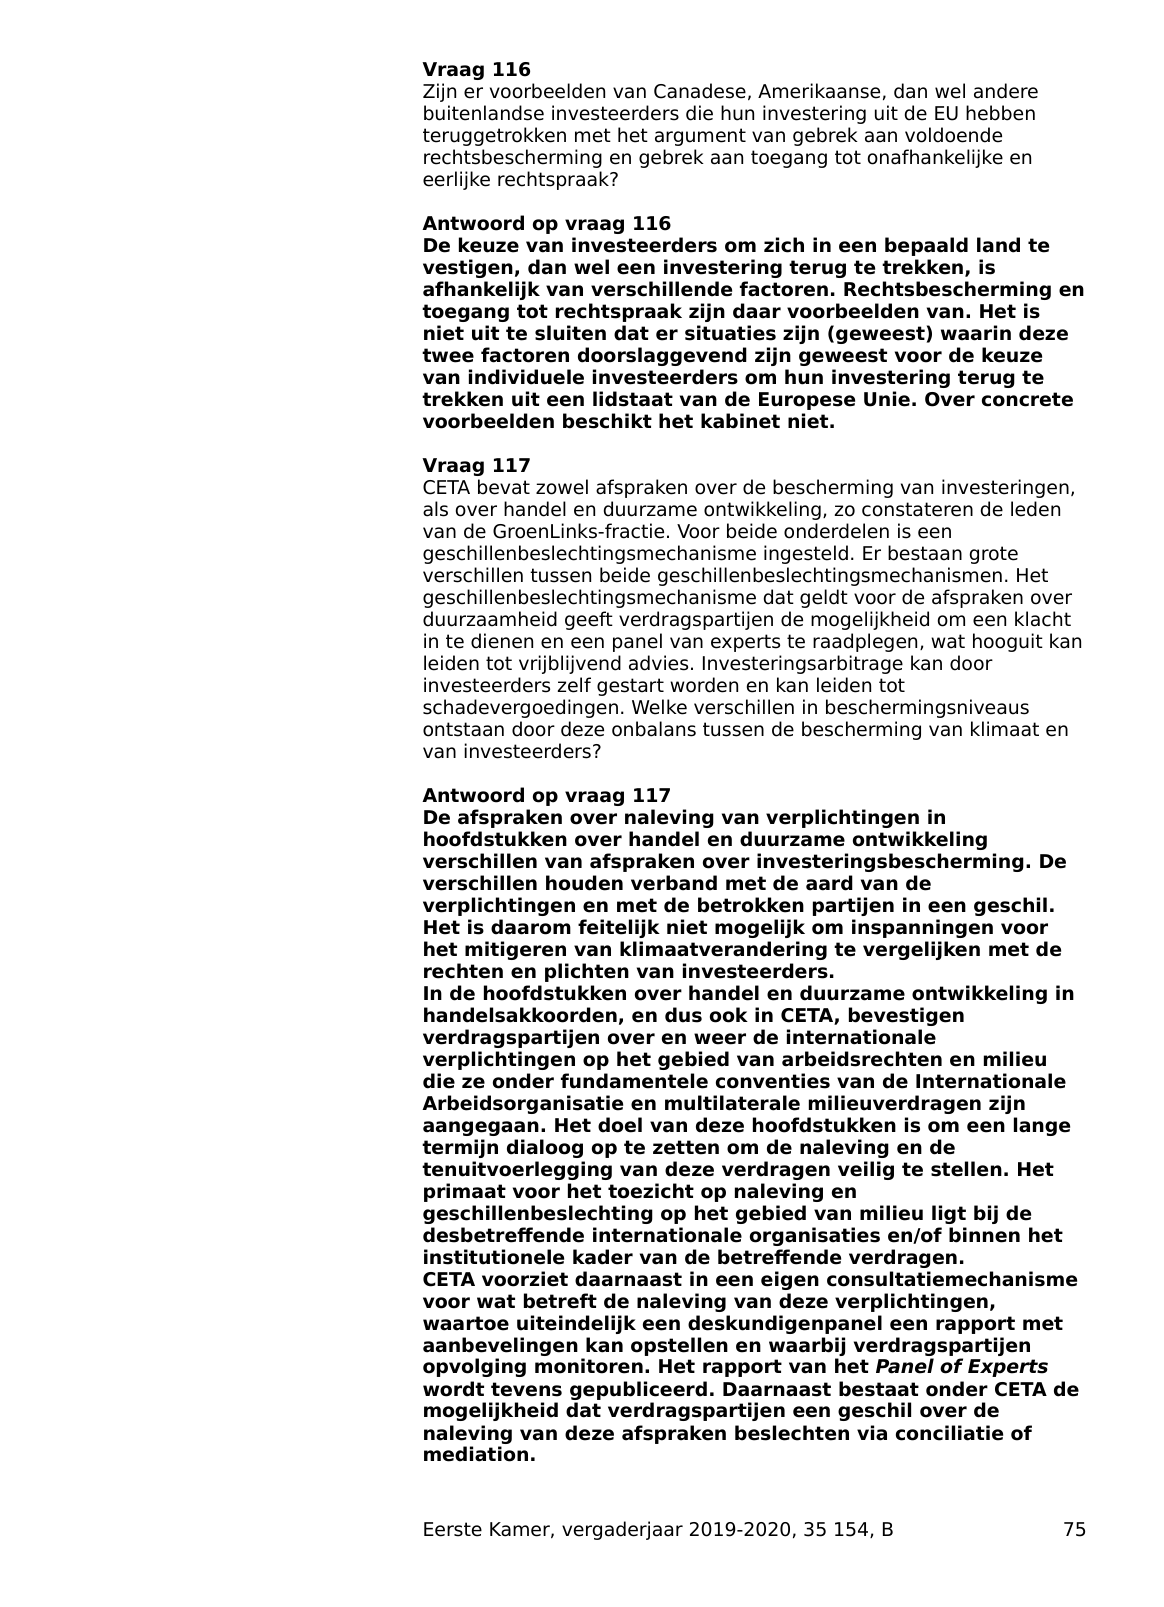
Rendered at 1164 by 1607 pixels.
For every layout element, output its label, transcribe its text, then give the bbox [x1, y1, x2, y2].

text De keuze van investeerders om zich in een bepaald land te vestigen, dan wel een investering terug te trekken, is afhankelijk van verschillende factoren. Rechtsbescherming en toegang tot rechtspraak zijn daar voorbeelden van. Het is niet uit te sluiten dat er situaties zijn (geweest) waarin deze twee factoren doorslaggevend zijn geweest voor de keuze van individuele investeerders om hun investering terug te trekken uit een lidstaat van de Europese Unie. Over concrete voorbeelden beschikt het kabinet niet. [422, 235, 1087, 433]
text Antwoord op vraag 117 [422, 785, 1087, 807]
text CETA bevat zowel afspraken over de bescherming van investeringen, als over handel en duurzame ontwikkeling, zo constateren de leden van de GroenLinks-fractie. Voor beide onderdelen is een geschillenbeslechtingsmechanisme ingesteld. Er bestaan grote verschillen tussen beide geschillenbeslechtingsmechanismen. Het geschillenbeslechtingsmechanisme dat geldt voor de afspraken over duurzaamheid geeft verdragspartijen de mogelijkheid om een klacht in te dienen en een panel van experts te raadplegen, wat hooguit kan leiden tot vrijblijvend advies. Investeringsarbitrage kan door investeerders zelf gestart worden en kan leiden tot schadevergoedingen. Welke verschillen in beschermingsniveaus ontstaan door deze onbalans tussen de bescherming van klimaat en van investeerders? [422, 477, 1087, 763]
text De afspraken over naleving van verplichtingen in hoofdstukken over handel en duurzame ontwikkeling verschillen van afspraken over investeringsbescherming. De verschillen houden verband met de aard van de verplichtingen en met de betrokken partijen in een geschil. Het is daarom feitelijk niet mogelijk om inspanningen voor het mitigeren van klimaatverandering te vergelijken met de rechten en plichten van investeerders. [422, 807, 1087, 983]
text In de hoofdstukken over handel en duurzame ontwikkeling in handelsakkoorden, en dus ook in CETA, bevestigen verdragspartijen over en weer de internationale verplichtingen op het gebied van arbeidsrechten en milieu die ze onder fundamentele conventies van de Internationale Arbeidsorganisatie en multilaterale milieuverdragen zijn aangegaan. Het doel van deze hoofdstukken is om een lange termijn dialoog op te zetten om de naleving en de tenuitvoerlegging van deze verdragen veilig te stellen. Het primaat voor het toezicht op naleving en geschillenbeslechting op het gebied van milieu ligt bij de desbetreffende internationale organisaties en/of binnen het institutionele kader van de betreffende verdragen. [422, 983, 1087, 1268]
text Zijn er voorbeelden van Canadese, Amerikaanse, dan wel andere buitenlandse investeerders die hun investering uit de EU hebben teruggetrokken met het argument van gebrek aan voldoende rechtsbescherming en gebrek aan toegang tot onafhankelijke en eerlijke rechtspraak? [422, 81, 1087, 191]
text Vraag 117 [422, 455, 1087, 477]
text Vraag 116 [422, 59, 1087, 81]
text CETA voorziet daarnaast in een eigen consultatiemechanisme voor wat betreft de naleving van deze verplichtingen, waartoe uiteindelijk een deskundigenpanel een rapport met aanbevelingen kan opstellen en waarbij verdragspartijen opvolging monitoren. Het rapport van het Panel of Experts wordt tevens gepubliceerd. Daarnaast bestaat onder CETA de mogelijkheid dat verdragspartijen een geschil over de naleving van deze afspraken beslechten via conciliatie of mediation. [422, 1268, 1087, 1466]
text Antwoord op vraag 116 [422, 213, 1087, 235]
